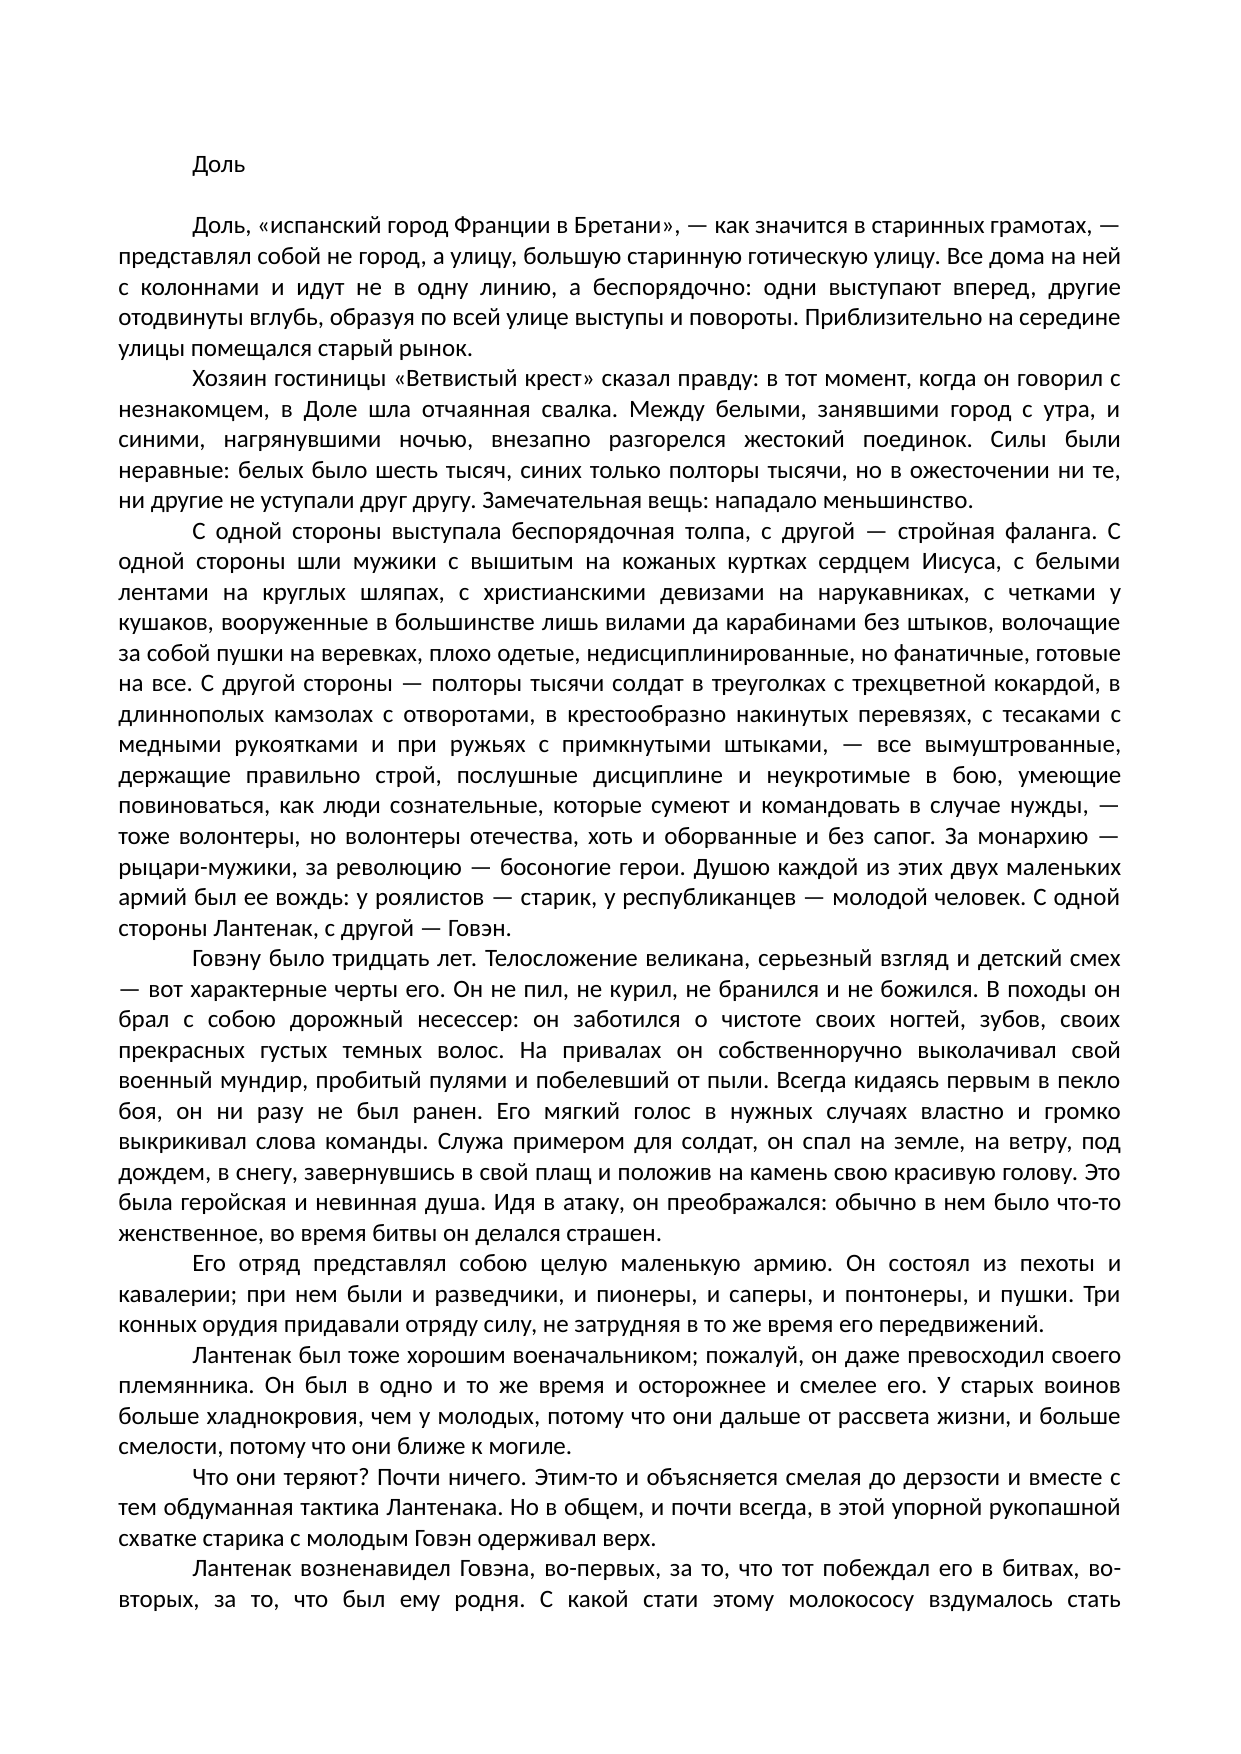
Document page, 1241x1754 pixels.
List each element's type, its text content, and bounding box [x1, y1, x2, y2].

text Лантенак возненавидел Говэна, во-первых, за то, что тот побеждал его в битвах, во-вторых, за то, что был ему родня. С какой стати этому молокососу вздумалось стать [118, 1553, 1122, 1614]
text С одной стороны выступала беспорядочная толпа, с другой — стройная фаланга. С одной стороны шли мужики с вышитым на кожаных куртках сердцем Иисуса, с белыми лентами на круглых шляпах, с христианскими девизами на нарукавниках, с четками у кушаков, вооруженные в большинстве лишь вилами да карабинами без штыков, волочащие за собой пушки на веревках, плохо одетые, недисциплинированные, но фанатичные, готовые на все. С другой стороны — полторы тысячи солдат в треуголках с трехцветной кокардой, в длиннополых камзолах с отворотами, в крестообразно накинутых перевязях, с тесаками с медными рукоятками и при ружьях с примкнутыми штыками, — все вымуштрованные, держащие правильно строй, послушные дисциплине и неукротимые в бою, умеющие повиноваться, как люди сознательные, которые сумеют и командовать в случае нужды, — тоже волонтеры, но волонтеры отечества, хоть и оборванные и без сапог. За монархию — рыцари-мужики, за революцию — босоногие герои. Душою каждой из этих двух маленьких армий был ее вождь: у роялистов — старик, у республиканцев — молодой человек. С одной стороны Лантенак, с другой — Говэн. [118, 515, 1122, 942]
text Говэну было тридцать лет. Телосложение великана, серьезный взгляд и детский смех — вот характерные черты его. Он не пил, не курил, не бранился и не божился. В походы он брал с собою дорожный несессер: он заботился о чистоте своих ногтей, зубов, своих прекрасных густых темных волос. На привалах он собственноручно выколачивал свой военный мундир, пробитый пулями и побелевший от пыли. Всегда кидаясь первым в пекло боя, он ни разу не был ранен. Его мягкий голос в нужных случаях властно и громко выкрикивал слова команды. Служа примером для солдат, он спал на земле, на ветру, под дождем, в снегу, завернувшись в свой плащ и положив на камень свою красивую голову. Это была геройская и невинная душа. Идя в атаку, он преображался: обычно в нем было что-то женственное, во время битвы он делался страшен. [118, 942, 1122, 1247]
text Доль, «испанский город Франции в Бретани», — как значится в старинных грамотах, — представлял собой не город, а улицу, большую старинную готическую улицу. Все дома на ней с колоннами и идут не в одну линию, а беспорядочно: одни выступают вперед, другие отодвинуты вглубь, образуя по всей улице выступы и повороты. Приблизительно на середине улицы помещался старый рынок. [118, 210, 1122, 362]
text Его отряд представлял собою целую маленькую армию. Он состоял из пехоты и кавалерии; при нем были и разведчики, и пионеры, и саперы, и понтонеры, и пушки. Три конных орудия придавали отряду силу, не затрудняя в то же время его передвижений. [118, 1247, 1122, 1339]
text Что они теряют? Почти ничего. Этим-то и объясняется смелая до дерзости и вместе с тем обдуманная тактика Лантенака. Но в общем, и почти всегда, в этой упорной рукопашной схватке старика с молодым Говэн одерживал верх. [118, 1461, 1122, 1553]
text Доль [118, 149, 1122, 179]
text Лантенак был тоже хорошим военачальником; пожалуй, он даже превосходил своего племянника. Он был в одно и то же время и осторожнее и смелее его. У старых воинов больше хладнокровия, чем у молодых, потому что они дальше от рассвета жизни, и больше смелости, потому что они ближе к могиле. [118, 1339, 1122, 1461]
text Хозяин гостиницы «Ветвистый крест» сказал правду: в тот момент, когда он говорил с незнакомцем, в Доле шла отчаянная свалка. Между белыми, занявшими город с утра, и синими, нагрянувшими ночью, внезапно разгорелся жестокий поединок. Силы были неравные: белых было шесть тысяч, синих только полторы тысячи, но в ожесточении ни те, ни другие не уступали друг другу. Замечательная вещь: нападало меньшинство. [118, 362, 1122, 515]
